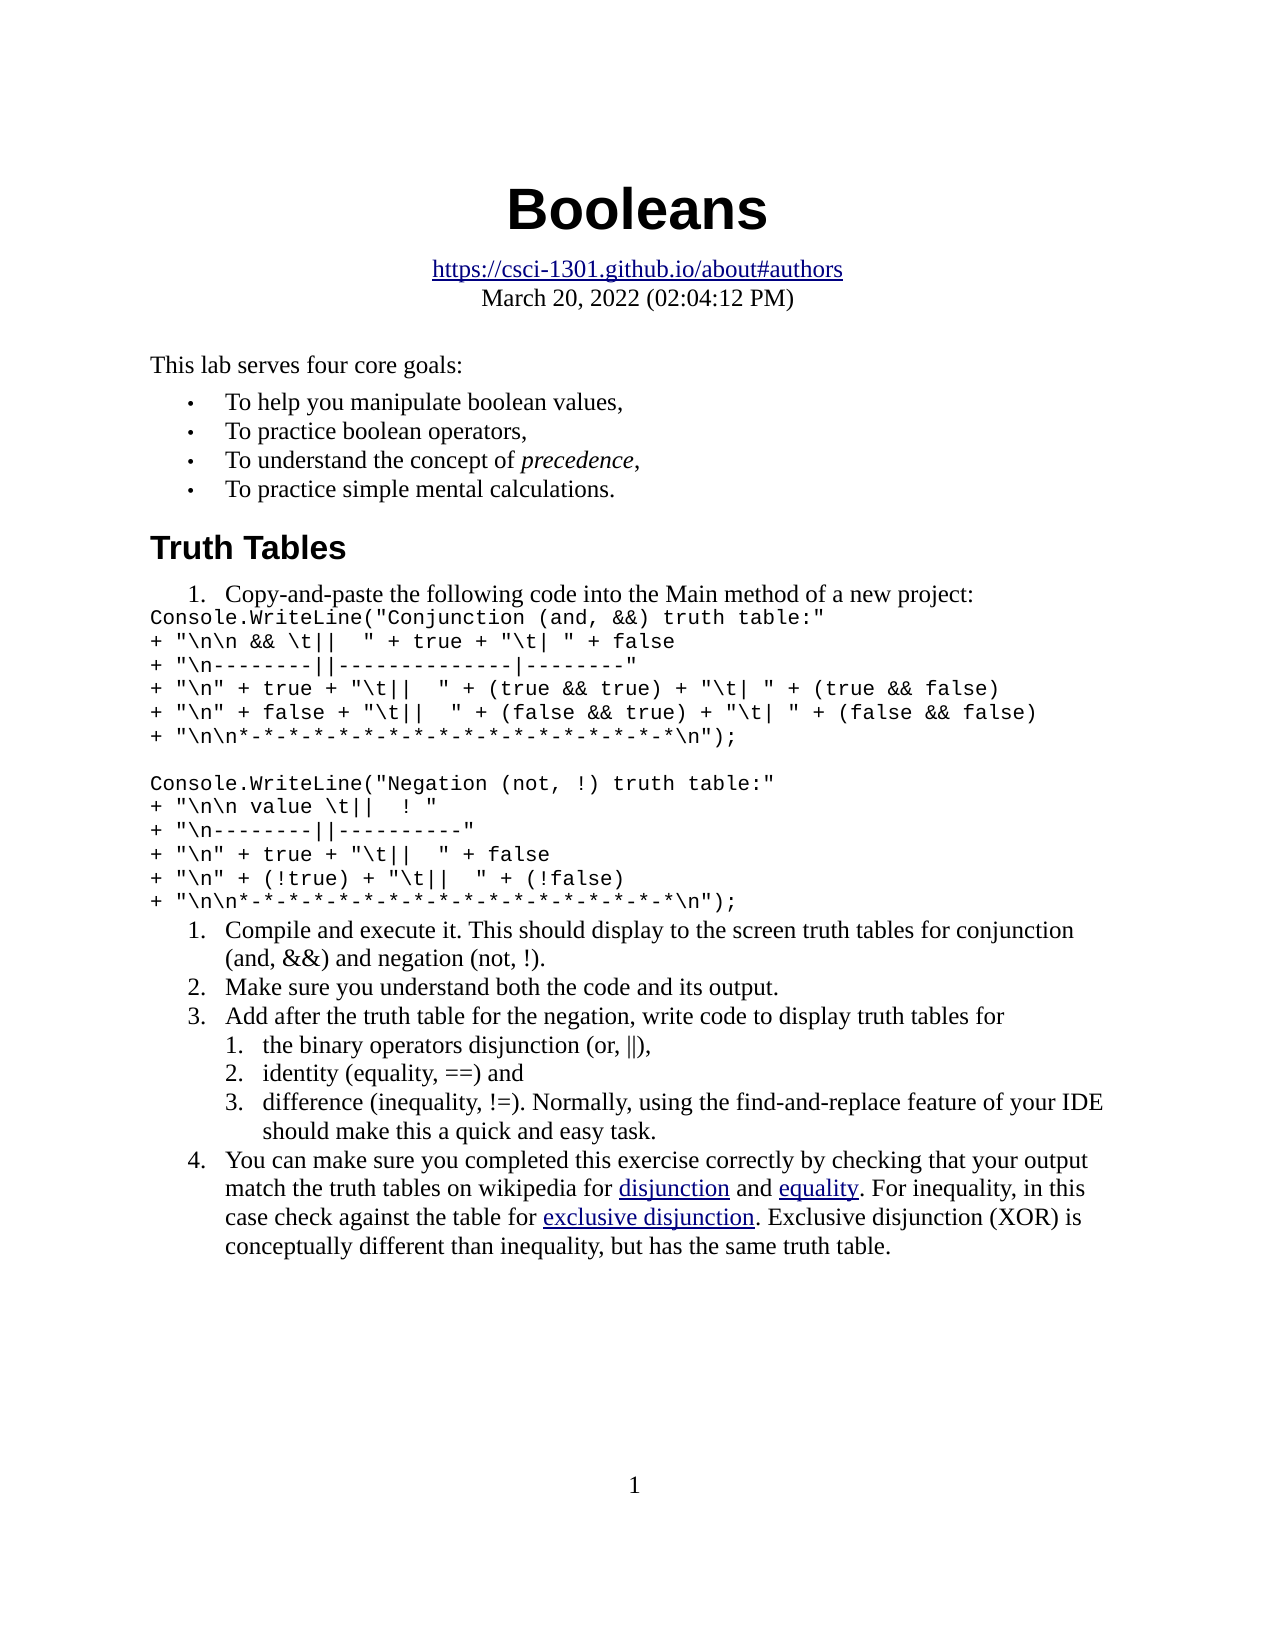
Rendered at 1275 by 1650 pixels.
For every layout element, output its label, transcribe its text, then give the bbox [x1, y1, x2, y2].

list To practice boolean operators, [187, 416, 1125, 445]
list To understand the concept of precedence, [187, 445, 1125, 474]
list Compile and execute it. This should display to the screen truth tables for conjunction (and, &&) and negation (not, !). [187, 915, 1125, 972]
text + "\n\n value \t|| ! " [150, 797, 1125, 820]
list identity (equality, ==) and [225, 1058, 1125, 1087]
list You can make sure you completed this exercise correctly by checking that your output match the truth tables on wikipedia for disjunction and equality. For inequality, in this case check against the table for exclusive disjunction. Exclusive disjunction (XOR) is conceptually different than inequality, but has the same truth table. [187, 1145, 1125, 1260]
list To help you manipulate boolean values, [187, 387, 1125, 416]
text + "\n" + false + "\t|| " + (false && true) + "\t| " + (false && false) [150, 702, 1125, 726]
text March 20, 2022 (02:04:12 PM) [150, 283, 1125, 312]
text + "\n" + true + "\t|| " + (true && true) + "\t| " + (true && false) [150, 678, 1125, 702]
text + "\n\n && \t|| " + true + "\t| " + false [150, 631, 1125, 655]
text + "\n\n*-*-*-*-*-*-*-*-*-*-*-*-*-*-*-*-*-*\n"); [150, 891, 1125, 915]
text Console.WriteLine("Negation (not, !) truth table:" [150, 773, 1125, 797]
text This lab serves four core goals: [150, 350, 1125, 378]
list Copy-and-paste the following code into the Main method of a new project: [187, 579, 1125, 607]
text + "\n--------||--------------|--------" [150, 655, 1125, 678]
text + "\n" + (!true) + "\t|| " + (!false) [150, 867, 1125, 891]
text https://csci-1301.github.io/about#authors [150, 254, 1125, 283]
list Add after the truth table for the negation, write code to display truth tables for [187, 1001, 1125, 1030]
list To practice simple mental calculations. [187, 474, 1125, 502]
list difference (inequality, !=). Normally, using the find-and-replace feature of your IDE should make this a quick and easy task. [225, 1087, 1125, 1145]
text + "\n\n*-*-*-*-*-*-*-*-*-*-*-*-*-*-*-*-*-*\n"); [150, 726, 1125, 749]
subtitle Truth Tables [150, 527, 1125, 566]
list Make sure you understand both the code and its output. [187, 972, 1125, 1001]
text Console.WriteLine("Conjunction (and, &&) truth table:" [150, 607, 1125, 631]
text + "\n--------||----------" [150, 820, 1125, 844]
list the binary operators disjunction (or, ||), [225, 1030, 1125, 1058]
text + "\n" + true + "\t|| " + false [150, 844, 1125, 867]
title Booleans [150, 175, 1125, 242]
